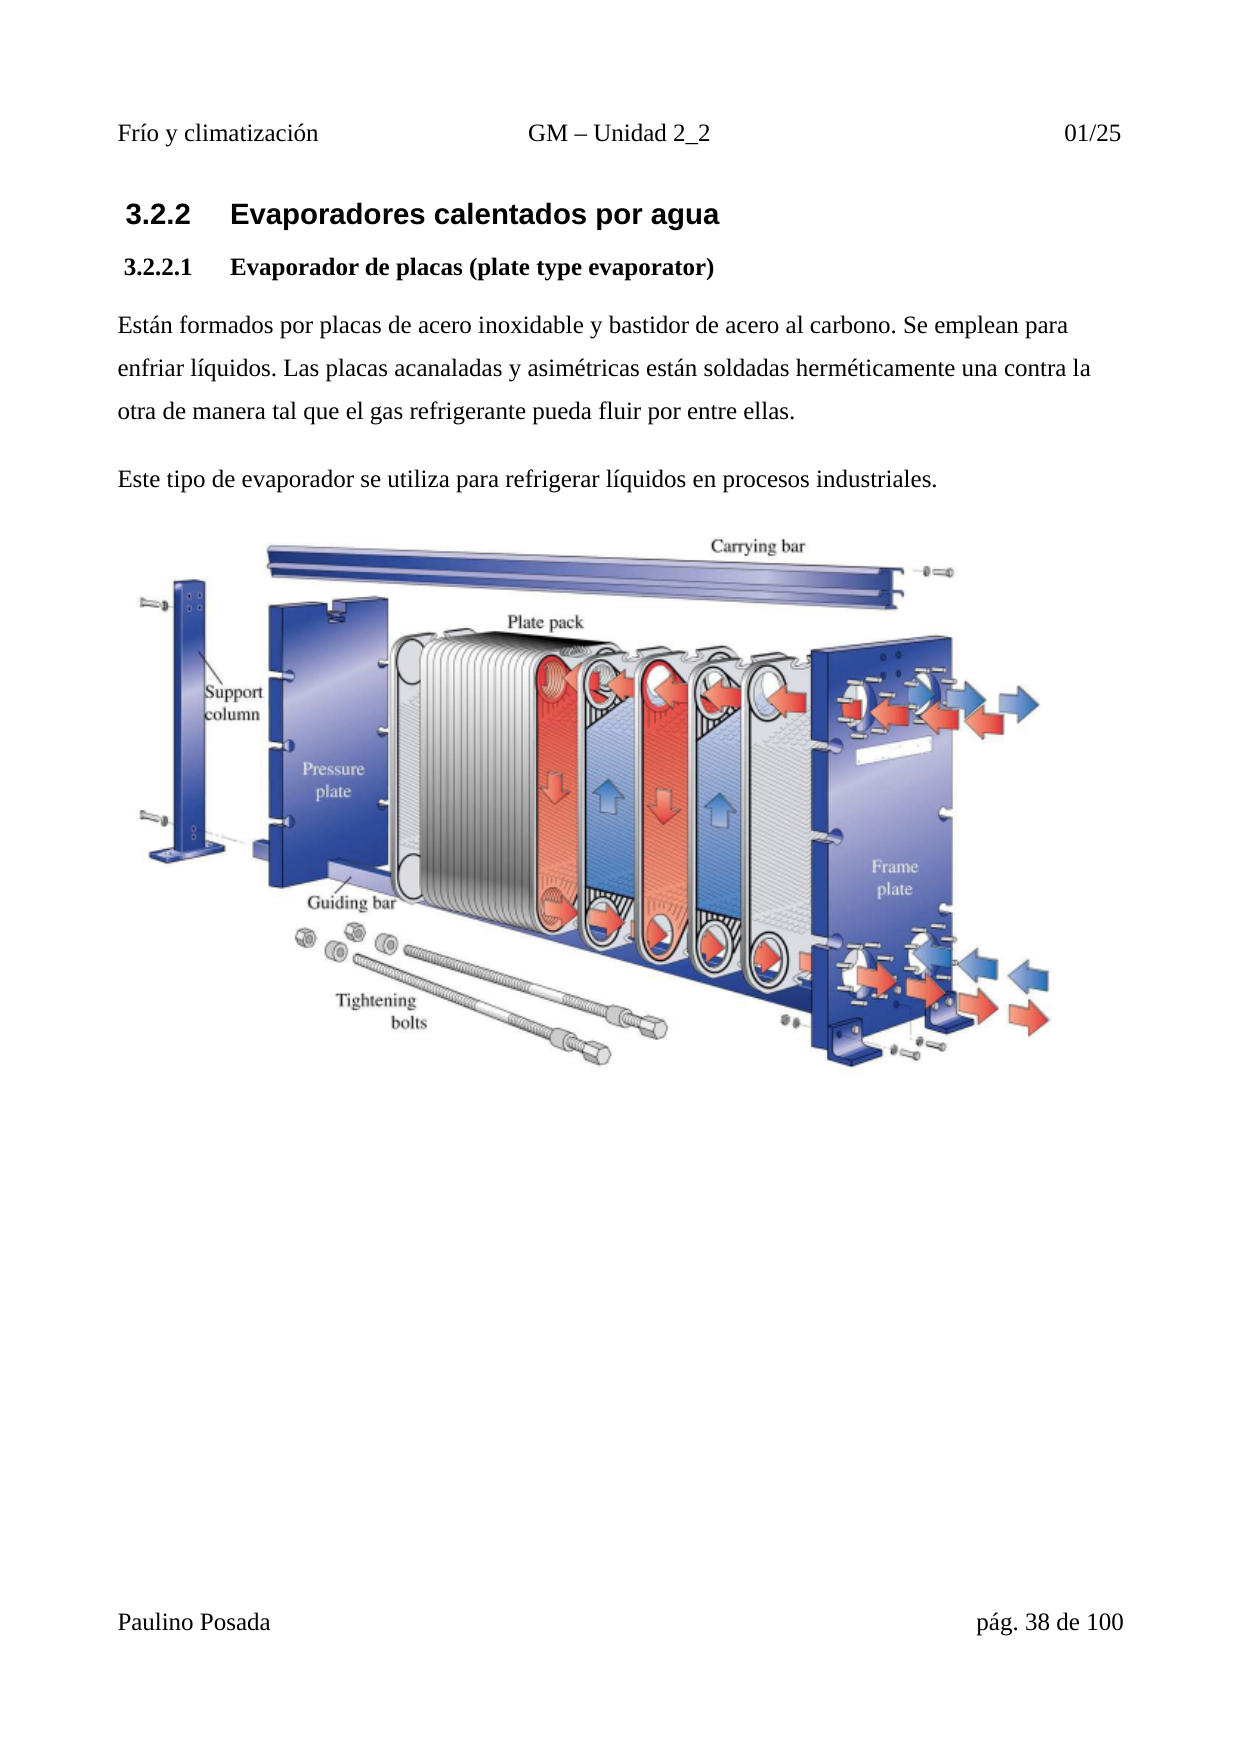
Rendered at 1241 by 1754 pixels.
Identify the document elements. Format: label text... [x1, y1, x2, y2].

picture [118, 519, 1123, 1105]
subtitle Evaporadores calentados por agua [117, 197, 1123, 231]
subtitle Evaporador de placas (plate type evaporator) [117, 252, 1123, 281]
text Están formados por placas de acero inoxidable y bastidor de acero al carbono. Se emplean para enfriar líquidos. Las placas acanaladas y asimétricas están soldadas herméticamente una contra la otra de manera tal que el gas refrigerante pueda fluir por entre ellas. [117, 310, 1123, 425]
text Este tipo de evaporador se utiliza para refrigerar líquidos en procesos industriales. [117, 464, 1123, 493]
